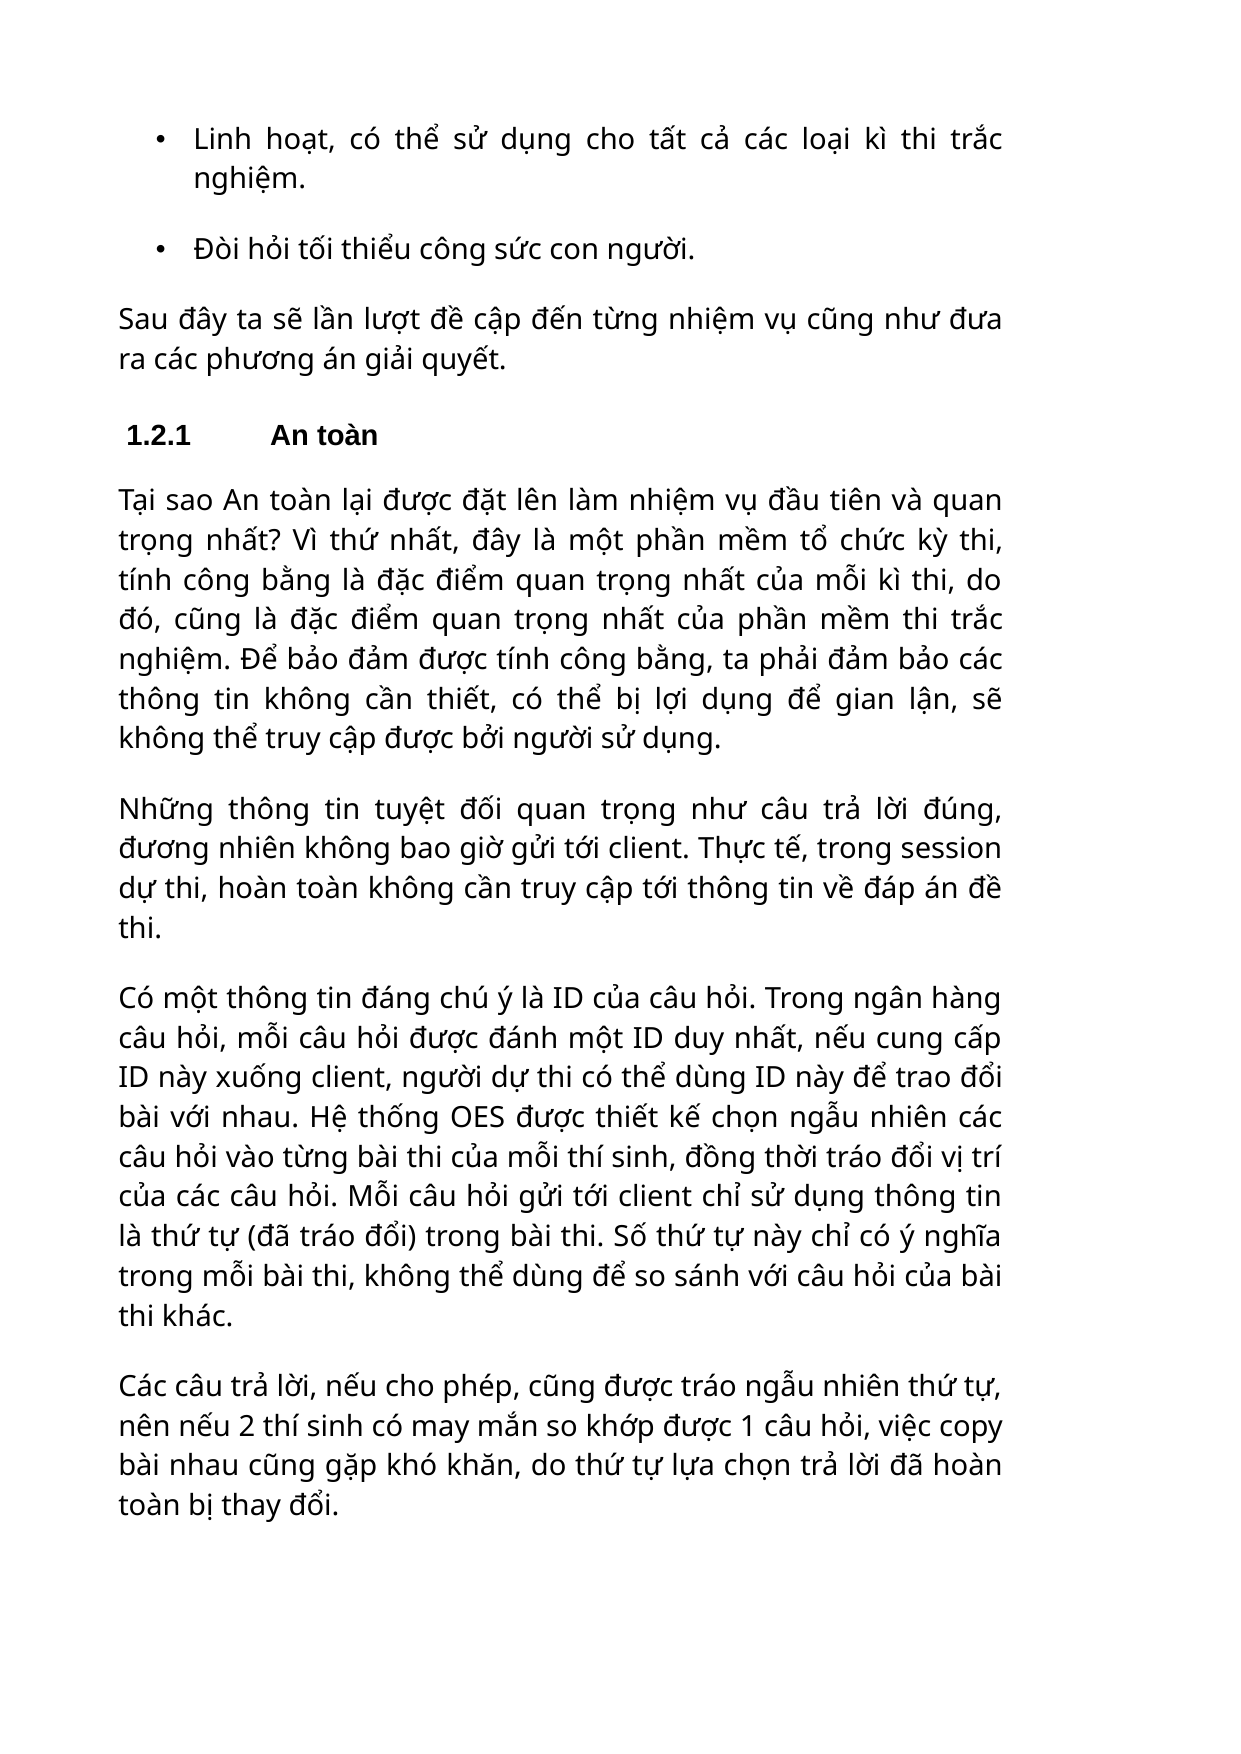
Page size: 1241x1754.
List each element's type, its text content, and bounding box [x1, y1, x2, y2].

text Các câu trả lời, nếu cho phép, cũng được tráo ngẫu nhiên thứ tự, nên nếu 2 thí sinh có may mắn so khớp được 1 câu hỏi, việc copy bài nhau cũng gặp khó khăn, do thứ tự lựa chọn trả lời đã hoàn toàn bị thay đổi. [118, 1365, 1004, 1524]
subtitle An toàn [118, 418, 1004, 452]
text Sau đây ta sẽ lần lượt đề cập đến từng nhiệm vụ cũng như đưa ra các phương án giải quyết. [118, 298, 1004, 378]
text Tại sao An toàn lại được đặt lên làm nhiệm vụ đầu tiên và quan trọng nhất? Vì thứ nhất, đây là một phần mềm tổ chức kỳ thi, tính công bằng là đặc điểm quan trọng nhất của mỗi kì thi, do đó, cũng là đặc điểm quan trọng nhất của phần mềm thi trắc nghiệm. Để bảo đảm được tính công bằng, ta phải đảm bảo các thông tin không cần thiết, có thể bị lợi dụng để gian lận, sẽ không thể truy cập được bởi người sử dụng. [118, 479, 1004, 757]
text Những thông tin tuyệt đối quan trọng như câu trả lời đúng, đương nhiên không bao giờ gửi tới client. Thực tế, trong session dự thi, hoàn toàn không cần truy cập tới thông tin về đáp án đề thi. [118, 788, 1004, 947]
list Đòi hỏi tối thiểu công sức con người. [156, 228, 1004, 268]
text Có một thông tin đáng chú ý là ID của câu hỏi. Trong ngân hàng câu hỏi, mỗi câu hỏi được đánh một ID duy nhất, nếu cung cấp ID này xuống client, người dự thi có thể dùng ID này để trao đổi bài với nhau. Hệ thống OES được thiết kế chọn ngẫu nhiên các câu hỏi vào từng bài thi của mỗi thí sinh, đồng thời tráo đổi vị trí của các câu hỏi. Mỗi câu hỏi gửi tới client chỉ sử dụng thông tin là thứ tự (đã tráo đổi) trong bài thi. Số thứ tự này chỉ có ý nghĩa trong mỗi bài thi, không thể dùng để so sánh với câu hỏi của bài thi khác. [118, 977, 1004, 1334]
list Linh hoạt, có thể sử dụng cho tất cả các loại kì thi trắc nghiệm. [156, 118, 1004, 197]
